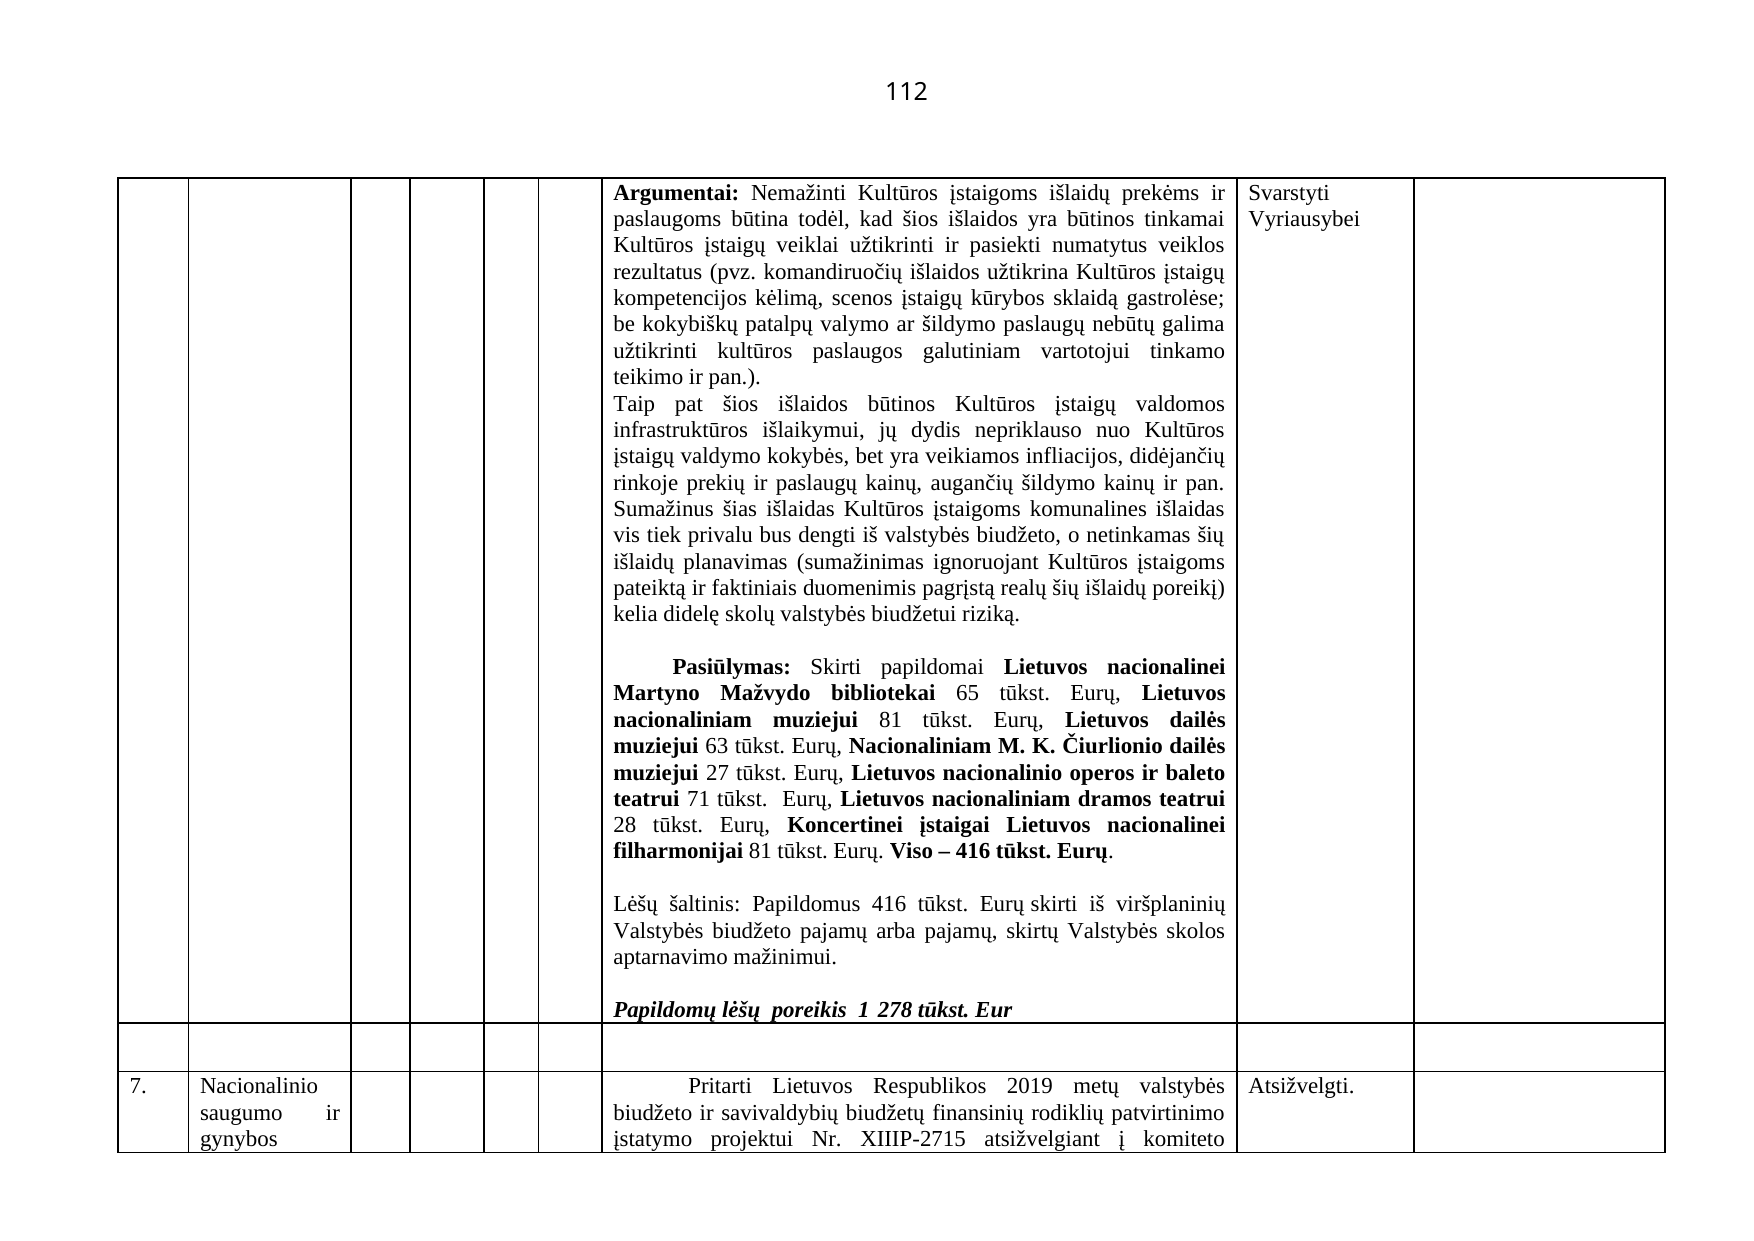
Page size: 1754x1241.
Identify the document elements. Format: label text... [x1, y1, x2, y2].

table_cell 7. [119, 1072, 188, 1151]
table_cell [352, 1072, 409, 1151]
table_cell [603, 1024, 1236, 1071]
table_cell [485, 1072, 538, 1151]
table_cell [411, 179, 483, 1022]
table_cell [539, 1072, 601, 1151]
table_cell [485, 1024, 538, 1071]
table_cell [1415, 1024, 1664, 1071]
table_cell [411, 1024, 483, 1071]
table_cell [189, 1024, 350, 1071]
table_cell [1415, 1072, 1664, 1151]
table_cell Atsižvelgti. [1238, 1072, 1413, 1151]
table_cell [352, 1024, 409, 1071]
table_cell [352, 179, 409, 1022]
table_cell [411, 1072, 483, 1151]
table_cell [119, 1024, 188, 1071]
table_cell [189, 179, 350, 1022]
table_cell [539, 179, 601, 1022]
table_cell Argumentai: Nemažinti Kultūros įstaigoms išlaidų prekėms ir paslaugoms būtina todėl, kad šios išlaidos yra būtinos tinkamai Kultūros įstaigų veiklai užtikrinti ir pasiekti numatytus veiklos rezultatus (pvz. komandiruočių išlaidos užtikrina Kultūros įstaigų kompetencijos kėlimą, scenos įstaigų kūrybos sklaidą gastrolėse; be kokybiškų patalpų valymo ar šildymo paslaugų nebūtų galima užtikrinti kultūros paslaugos galutiniam vartotojui tinkamo teikimo ir pan.). Taip pat šios išlaidos būtinos Kultūros įstaigų valdomos infrastruktūros išlaikymui, jų dydis nepriklauso nuo Kultūros įstaigų valdymo kokybės, bet yra veikiamos infliacijos, didėjančių rinkoje prekių ir paslaugų kainų, augančių šildymo kainų ir pan. Sumažinus šias išlaidas Kultūros įstaigoms komunalines išlaidas vis tiek privalu bus dengti iš valstybės biudžeto, o netinkamas šių išlaidų planavimas (sumažinimas ignoruojant Kultūros įstaigoms pateiktą ir faktiniais duomenimis pagrįstą realų šių išlaidų poreikį) kelia didelę skolų valstybės biudžetui riziką. Pasiūlymas: Skirti papildomai Lietuvos nacionalinei Martyno Mažvydo bibliotekai 65 tūkst. Eurų, Lietuvos nacionaliniam muziejui 81 tūkst. Eurų, Lietuvos dailės muziejui 63 tūkst. Eurų, Nacionaliniam M. K. Čiurlionio dailės muziejui 27 tūkst. Eurų, Lietuvos nacionalinio operos ir baleto teatrui 71 tūkst. Eurų, Lietuvos nacionaliniam dramos teatrui 28 tūkst. Eurų, Koncertinei įstaigai Lietuvos nacionalinei filharmonijai 81 tūkst. Eurų. Viso – 416 tūkst. Eurų. Lėšų šaltinis: Papildomus 416 tūkst. Eurų skirti iš viršplaninių Valstybės biudžeto pajamų arba pajamų, skirtų Valstybės skolos aptarnavimo mažinimui. Papildomų lėšų poreikis 1 278 tūkst. Eur [603, 179, 1236, 1022]
table_cell [1415, 179, 1664, 1022]
table_cell [1238, 1024, 1413, 1071]
table_cell [539, 1024, 601, 1071]
table_cell Nacionalinio saugumo ir gynybos [189, 1072, 350, 1151]
table_cell Pritarti Lietuvos Respublikos 2019 metų valstybės biudžeto ir savivaldybių biudžetų finansinių rodiklių patvirtinimo įstatymo projektui Nr. XIIIP-2715 atsižvelgiant į komiteto [603, 1072, 1236, 1151]
table_cell Svarstyti Vyriausybei [1238, 179, 1413, 1022]
table_cell [485, 179, 538, 1022]
table_cell [119, 179, 188, 1022]
